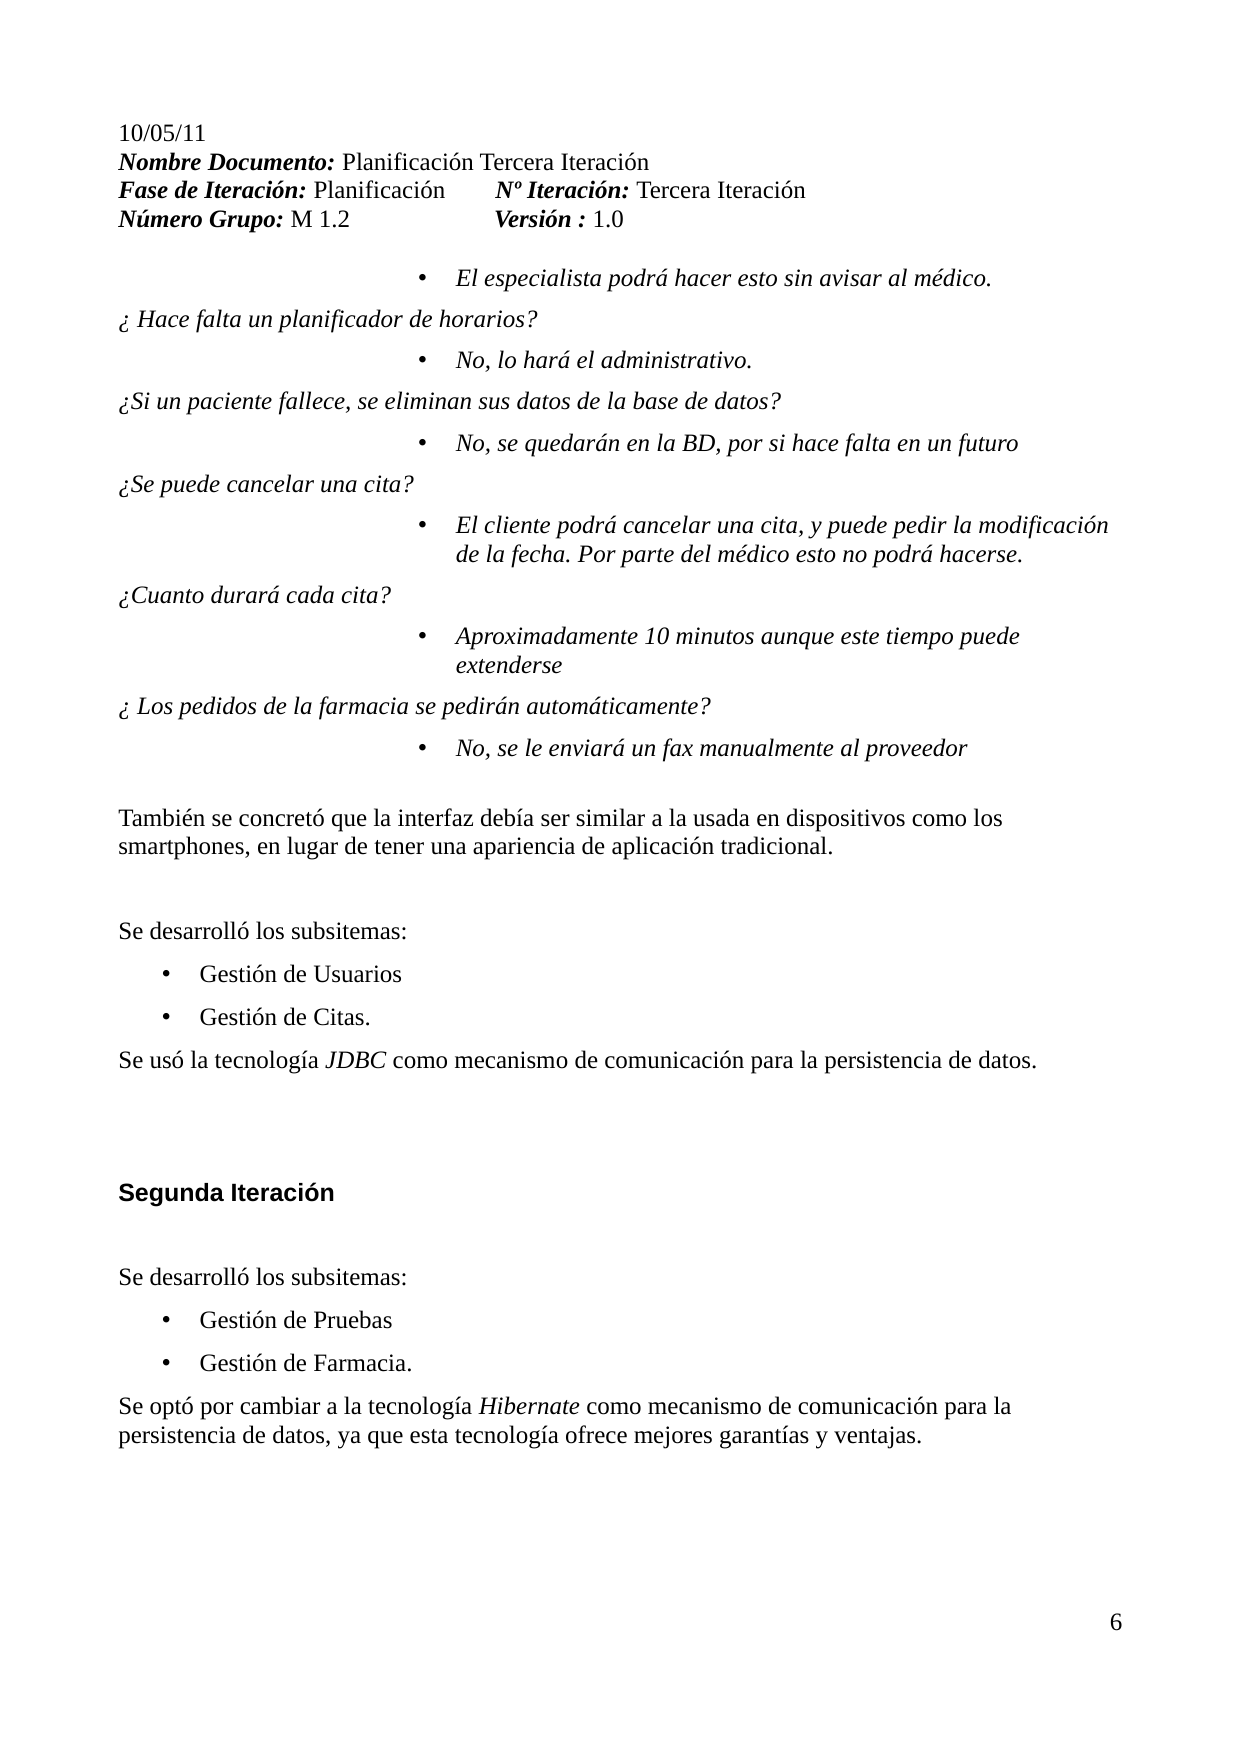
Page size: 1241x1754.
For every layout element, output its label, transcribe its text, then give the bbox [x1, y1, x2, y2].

text Se usó la tecnología JDBC como mecanismo de comunicación para la persistencia de datos. [118, 1045, 1122, 1074]
list No, se le enviará un fax manualmente al proveedor [418, 733, 1122, 790]
text ¿Se puede cancelar una cita? [118, 469, 1122, 498]
list El especialista podrá hacer esto sin avisar al médico. [418, 263, 1122, 291]
text También se concretó que la interfaz debía ser similar a la usada en dispositivos como los smartphones, en lugar de tener una apariencia de aplicación tradicional. [118, 803, 1122, 860]
text ¿Si un paciente fallece, se eliminan sus datos de la base de datos? [118, 386, 1122, 415]
list Aproximadamente 10 minutos aunque este tiempo puede extenderse [418, 621, 1122, 679]
subtitle Segunda Iteración [118, 1178, 1122, 1206]
list Gestión de Farmacia. [162, 1348, 1122, 1377]
list Gestión de Citas. [162, 1002, 1122, 1031]
list Gestión de Usuarios [162, 959, 1122, 988]
list Gestión de Pruebas [162, 1305, 1122, 1334]
text Se desarrolló los subsitemas: [118, 1262, 1122, 1291]
text ¿ Los pedidos de la farmacia se pedirán automáticamente? [118, 691, 1122, 720]
text ¿ Hace falta un planificador de horarios? [118, 304, 1122, 333]
list El cliente podrá cancelar una cita, y puede pedir la modificación de la fecha. Por parte del médico esto no podrá hacerse. [418, 510, 1122, 568]
list No, se quedarán en la BD, por si hace falta en un futuro [418, 428, 1122, 456]
text Se desarrolló los subsitemas: [118, 916, 1122, 944]
text ¿Cuanto durará cada cita? [118, 580, 1122, 609]
list No, lo hará el administrativo. [418, 345, 1122, 374]
text Se optó por cambiar a la tecnología Hibernate como mecanismo de comunicación para la persistencia de datos, ya que esta tecnología ofrece mejores garantías y ventajas. [118, 1391, 1122, 1478]
